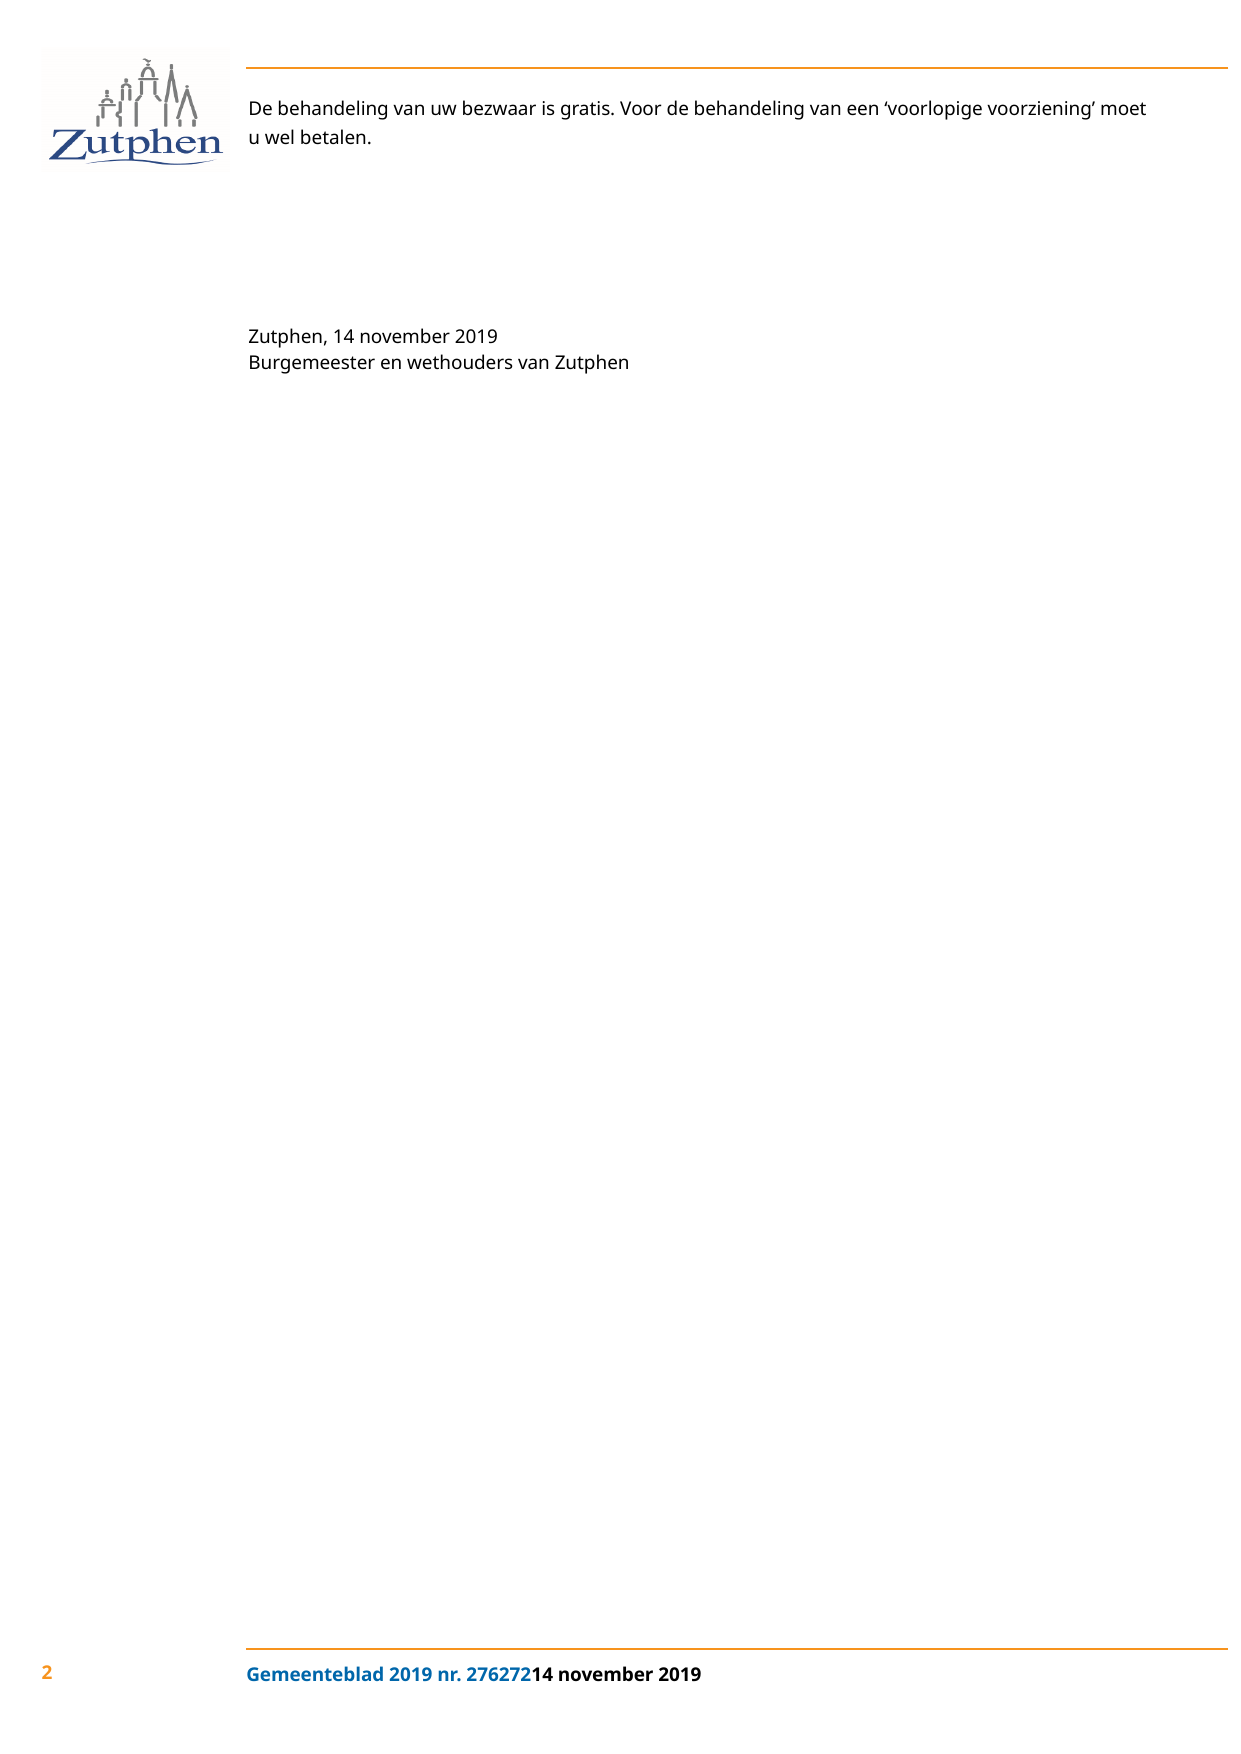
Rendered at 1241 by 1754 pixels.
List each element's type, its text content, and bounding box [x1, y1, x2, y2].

text Burgemeester en wethouders van Zutphen [248, 349, 1152, 375]
picture [41, 47, 231, 172]
text De behandeling van uw bezwaar is gratis. Voor de behandeling van een ‘voorlopige voorziening’ moet u wel betalen. [248, 95, 1152, 150]
text Zutphen, 14 november 2019 [248, 323, 1152, 349]
